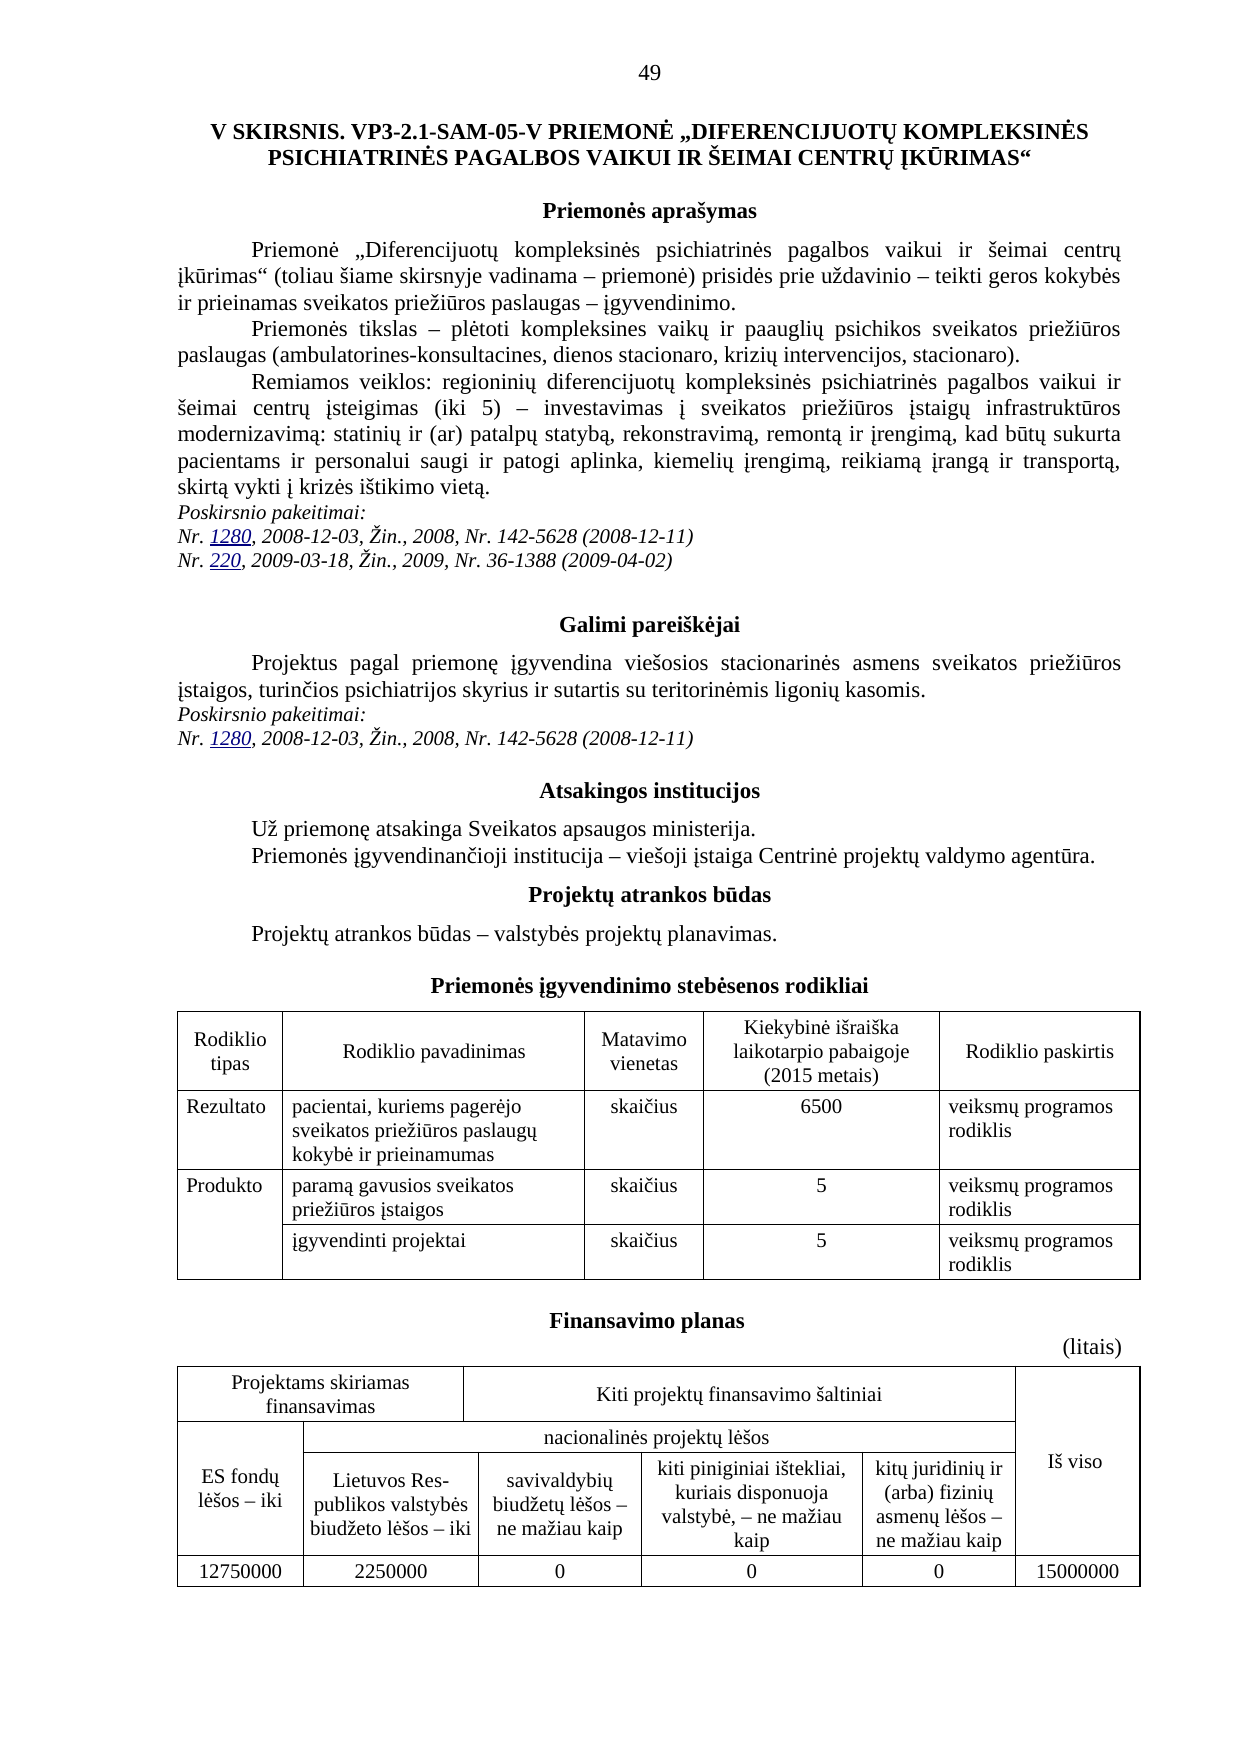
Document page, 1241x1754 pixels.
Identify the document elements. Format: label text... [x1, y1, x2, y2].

text Nr. 1280, 2008-12-03, Žin., 2008, Nr. 142-5628 (2008-12-11) [177, 726, 1122, 750]
table_cell kitų juridinių ir (arba) fizinių asmenų lėšos – ne mažiau kaip [863, 1453, 1015, 1555]
table_cell pacientai, kuriems pagerėjo sveikatos priežiūros paslaugų kokybė ir prieinamumas [283, 1091, 584, 1169]
table_header Projektams skiriamas finansavimas [178, 1367, 463, 1421]
text Atsakingos institucijos [177, 777, 1122, 803]
table_cell veiksmų programos rodiklis [940, 1170, 1139, 1224]
text Finansavimo planas [177, 1307, 1122, 1333]
table_cell veiksmų programos rodiklis [940, 1225, 1139, 1279]
table_cell įgyvendinti projektai [283, 1225, 584, 1279]
text Nr. 220, 2009-03-18, Žin., 2009, Nr. 36-1388 (2009-04-02) [177, 548, 1122, 572]
subtitle V SKIRSNIS. VP3-2.1-SAM-05-V PRIEMONĖ „DIFERENCIJUOTŲ KOMPLEKSINĖS PSICHIATRINĖS PAGALBOS VAIKUI IR ŠEIMAI CENTRŲ ĮKŪRIMAS“ [177, 118, 1122, 171]
table_cell 0 [642, 1556, 862, 1586]
table_header Rodiklio tipas [178, 1012, 282, 1090]
table_cell 2250000 [304, 1556, 478, 1586]
text Priemonės įgyvendinančioji institucija – viešoji įstaiga Centrinė projektų valdymo agentūra. [177, 842, 1122, 868]
table_cell paramą gavusios sveikatos priežiūros įstaigos [283, 1170, 584, 1224]
text Priemonės tikslas – plėtoti kompleksines vaikų ir paauglių psichikos sveikatos priežiūros paslaugas (ambulatorines-konsultacines, dienos stacionaro, krizių intervencijos, stacionaro). [177, 315, 1122, 368]
table_cell ES fondų lėšos – iki [178, 1422, 303, 1555]
table_cell savivaldybių biudžetų lėšos – ne mažiau kaip [479, 1453, 641, 1555]
text (litais) [177, 1333, 1122, 1359]
text Už priemonę atsakinga Sveikatos apsaugos ministerija. [177, 816, 1122, 842]
table_header Kiekybinė išraiška laikotarpio pabaigoje (2015 metais) [704, 1012, 939, 1090]
table_header Matavimo vienetas [585, 1012, 703, 1090]
text Projektus pagal priemonę įgyvendina viešosios stacionarinės asmens sveikatos priežiūros įstaigos, turinčios psichiatrijos skyrius ir sutartis su teritorinėmis ligonių kasomis. [177, 649, 1122, 702]
table_cell Rezultato [178, 1091, 282, 1169]
table_cell 5 [704, 1170, 939, 1224]
table_cell 6500 [704, 1091, 939, 1169]
text Priemonė „Diferencijuotų kompleksinės psichiatrinės pagalbos vaikui ir šeimai centrų įkūrimas“ (toliau šiame skirsnyje vadinama – priemonė) prisidės prie uždavinio – teikti geros kokybės ir prieinamas sveikatos priežiūros paslaugas – įgyvendinimo. [177, 236, 1122, 315]
table_cell veiksmų programos rodiklis [940, 1091, 1139, 1169]
table_cell Lietuvos Res­publikos valsty­bės biudžeto lėšos – iki [304, 1453, 478, 1555]
table_cell Produkto [178, 1170, 282, 1279]
table_header Rodiklio paskirtis [940, 1012, 1139, 1090]
text Nr. 1280, 2008-12-03, Žin., 2008, Nr. 142-5628 (2008-12-11) [177, 524, 1122, 548]
table_header Rodiklio pavadinimas [283, 1012, 584, 1090]
text Projektų atrankos būdas [177, 881, 1122, 907]
table_header Kiti projektų finansavimo šaltiniai [464, 1367, 1015, 1421]
table_cell kiti piniginiai ištekliai, kuriais disponuoja valstybė, – ne mažiau kaip [642, 1453, 862, 1555]
table_cell skaičius [585, 1170, 703, 1224]
text Poskirsnio pakeitimai: [177, 499, 1122, 524]
table_header Iš viso [1016, 1367, 1139, 1555]
table_cell skaičius [585, 1225, 703, 1279]
text Priemonės aprašymas [177, 197, 1122, 223]
table_cell 12750000 [178, 1556, 303, 1586]
table_cell 0 [479, 1556, 641, 1586]
text Projektų atrankos būdas – valstybės projektų planavimas. [177, 919, 1122, 946]
text Priemonės įgyvendinimo stebėsenos rodikliai [177, 972, 1122, 999]
text Poskirsnio pakeitimai: [177, 702, 1122, 726]
text Galimi pareiškėjai [177, 611, 1122, 637]
table_cell 0 [863, 1556, 1015, 1586]
table_cell skaičius [585, 1091, 703, 1169]
text Remiamos veiklos: regioninių diferencijuotų kompleksinės psichiatrinės pagalbos vaikui ir šeimai centrų įsteigimas (iki 5) – investavimas į sveikatos priežiūros įstaigų infrastruktūros modernizavimą: statinių ir (ar) patalpų statybą, rekonstravimą, remontą ir įrengimą, kad būtų sukurta pacientams ir personalui saugi ir patogi aplinka, kiemelių įrengimą, reikiamą įrangą ir transportą, skirtą vykti į krizės ištikimo vietą. [177, 368, 1122, 499]
table_cell nacionalinės projektų lėšos [304, 1422, 1015, 1452]
table_cell 15000000 [1016, 1556, 1139, 1586]
table_cell 5 [704, 1225, 939, 1279]
